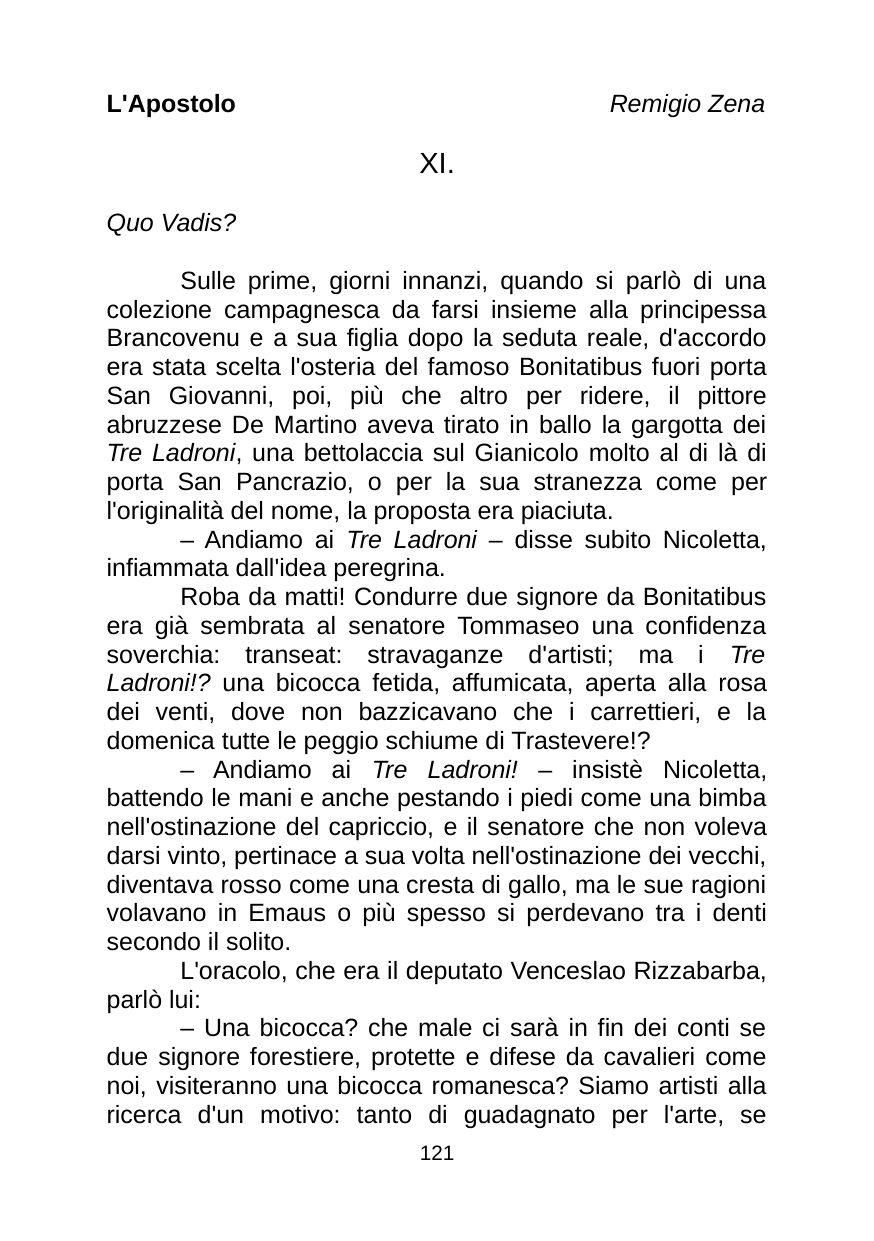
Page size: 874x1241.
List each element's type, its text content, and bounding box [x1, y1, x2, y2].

text Sulle prime, giorni innanzi, quando si parlò di una colezione campagnesca da farsi insieme alla principessa Brancovenu e a sua figlia dopo la seduta reale, d'accordo era stata scelta l'osteria del famoso Bonitatibus fuori porta San Giovanni, poi, più che altro per ridere, il pittore abruzzese De Martino aveva tirato in ballo la gargotta dei Tre Ladroni, una bettolaccia sul Gianicolo molto al di là di porta San Pancrazio, o per la sua stranezza come per l'originalità del nome, la proposta era piaciuta. [106, 266, 768, 525]
text L'oracolo, che era il deputato Venceslao Rizzabarba, parlò lui: [106, 956, 768, 1013]
text Quo Vadis? [106, 208, 768, 237]
text Roba da matti! Condurre due signore da Bonitatibus era già sembrata al senatore Tommaseo una confidenza soverchia: transeat: stravaganze d'artisti; ma i Tre Ladroni!? una bicocca fetida, affumicata, aperta alla rosa dei venti, dove non bazzicavano che i carrettieri, e la domenica tutte le peggio schiume di Trastevere!? [106, 582, 768, 755]
text – Andiamo ai Tre Ladroni – disse subito Nicoletta, infiammata dall'idea peregrina. [106, 525, 768, 582]
text – Andiamo ai Tre Ladroni! – insistè Nicoletta, battendo le mani e anche pestando i piedi come una bimba nell'ostinazione del capriccio, e il senatore che non voleva darsi vinto, pertinace a sua volta nell'ostinazione dei vecchi, diventava rosso come una cresta di gallo, ma le sue ragioni volavano in Emaus o più spesso si perdevano tra i denti secondo il solito. [106, 755, 768, 956]
subtitle XI. [106, 146, 768, 180]
text – Una bicocca? che male ci sarà in fin dei conti se due signore forestiere, protette e difese da cavalieri come noi, visiteranno una bicocca romanesca? Siamo artisti alla ricerca d'un motivo: tanto di guadagnato per l'arte, se [106, 1013, 768, 1128]
